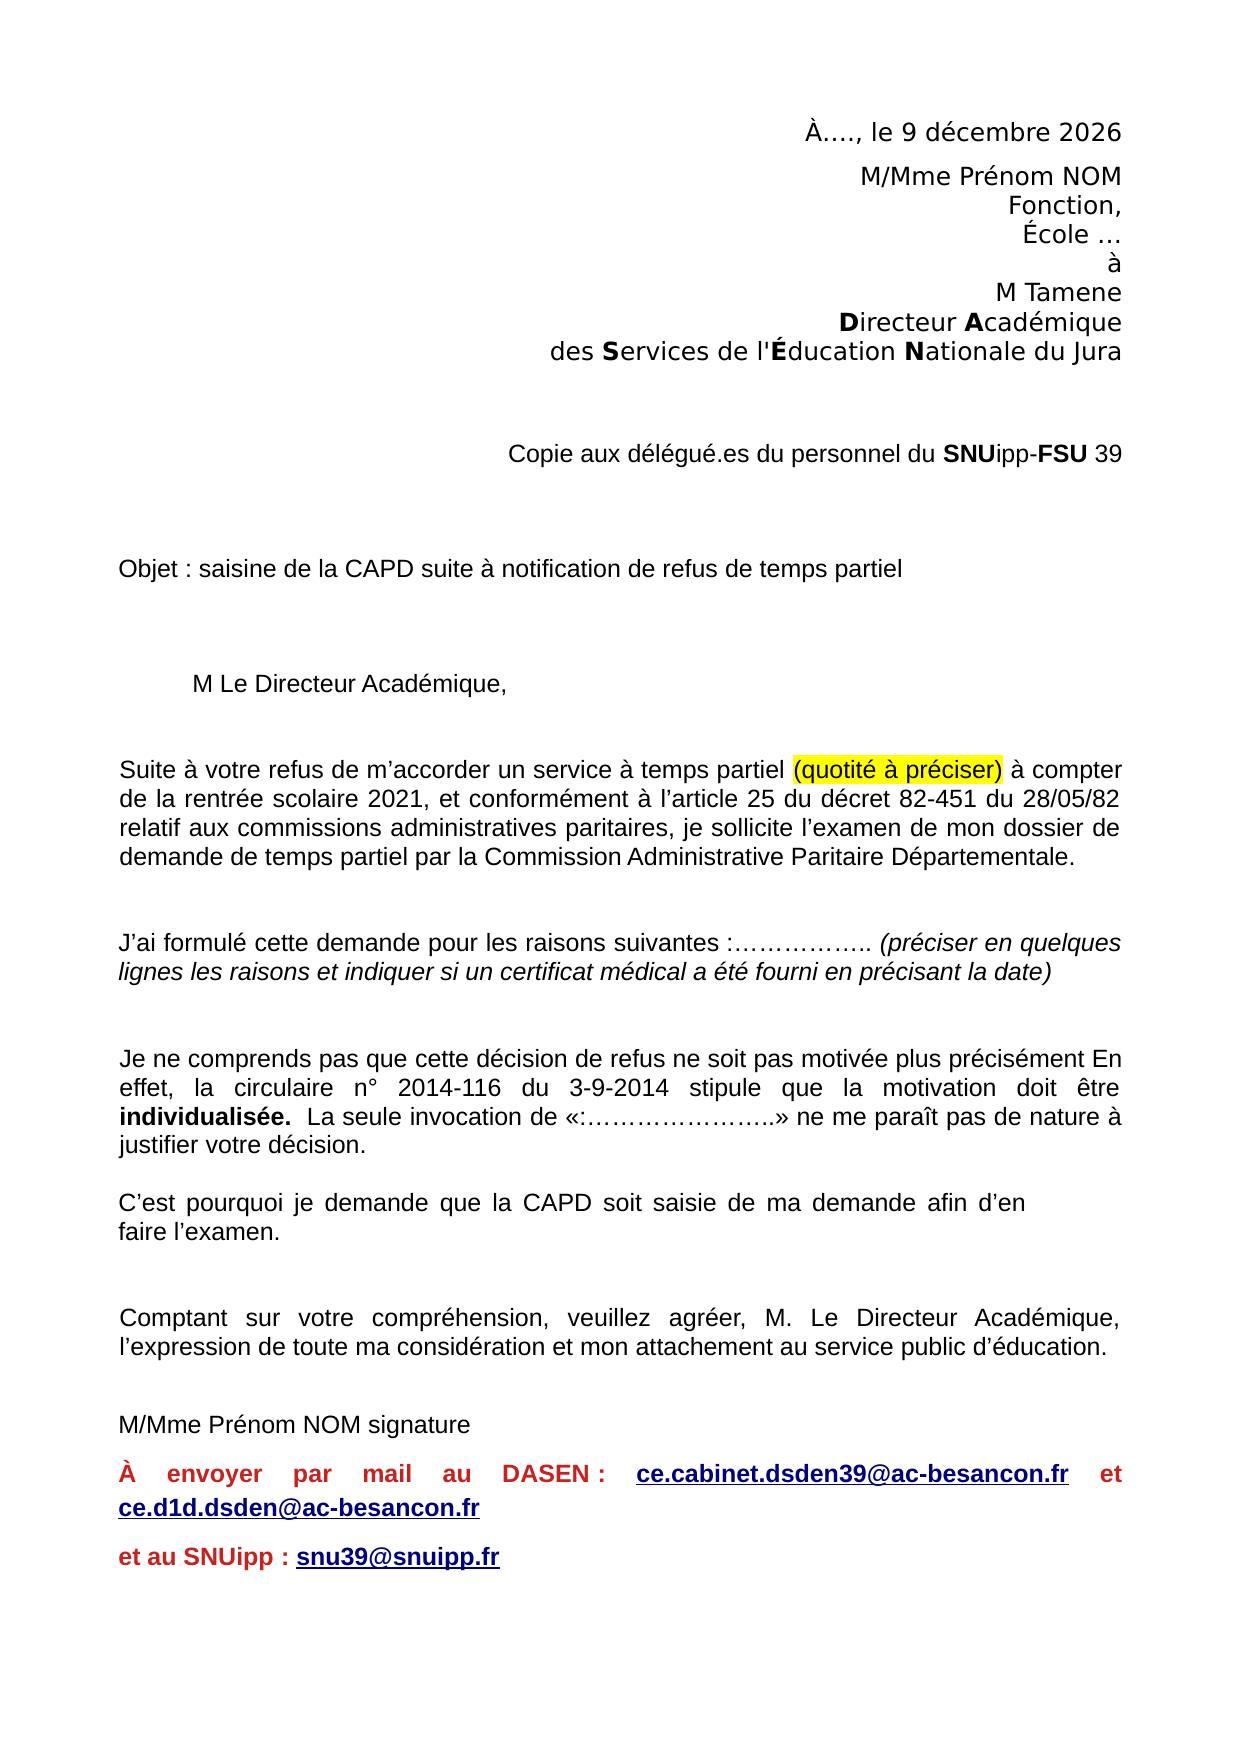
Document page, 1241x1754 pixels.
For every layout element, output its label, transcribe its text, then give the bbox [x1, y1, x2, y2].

text École … [118, 220, 1122, 249]
text M Le Directeur Académique, [118, 669, 1141, 698]
text Fonction, [118, 191, 1122, 220]
text Copie aux délégué.es du personnel du SNUipp-FSU 39 [118, 439, 1122, 468]
text M/Mme Prénom NOM signature [118, 1410, 1122, 1438]
text M/Mme Prénom NOM [118, 162, 1122, 191]
text Suite à votre refus de m’accorder un service à temps partiel (quotité à préciser) à compter de la rentrée scolaire 2021, et conformément à l’article 25 du décret 82-451 du 28/05/82 relatif aux commissions administratives paritaires, je sollicite l’examen de mon dossier de demande de temps partiel par la Commission Administrative Paritaire Départementale. [119, 755, 1122, 870]
text Je ne comprends pas que cette décision de refus ne soit pas motivée plus précisément En effet, la circulaire n° 2014-116 du 3-9-2014 stipule que la motivation doit être individualisée. La seule invocation de «:…………………..» ne me paraît pas de nature à justifier votre décision. [119, 1044, 1122, 1159]
text Objet : saisine de la CAPD suite à notification de refus de temps partiel [118, 554, 1141, 583]
text des Services de l'Éducation Nationale du Jura [118, 337, 1122, 366]
text À envoyer par mail au DASEN : ce.cabinet.dsden39@ac-besancon.fr et ce.d1d.dsden@ac-besancon.fr [118, 1459, 1122, 1522]
text C’est pourquoi je demande que la CAPD soit saisie de ma demande afin d’en faire l’examen. [118, 1188, 1028, 1246]
text J’ai formulé cette demande pour les raisons suivantes :…………….. (préciser en quelques lignes les raisons et indiquer si un certificat médical a été fourni en précisant la date) [118, 928, 1122, 986]
text Directeur Académique [118, 308, 1122, 337]
text et au SNUipp : snu39@snuipp.fr [118, 1542, 1122, 1571]
text À…., le 19 mai 2021 [118, 118, 1122, 147]
text M Tamene [118, 278, 1122, 308]
text à [118, 249, 1122, 278]
text Comptant sur votre compréhension, veuillez agréer, M. Le Directeur Académique, l’expression de toute ma considération et mon attachement au service public d’éducation. [119, 1303, 1122, 1361]
